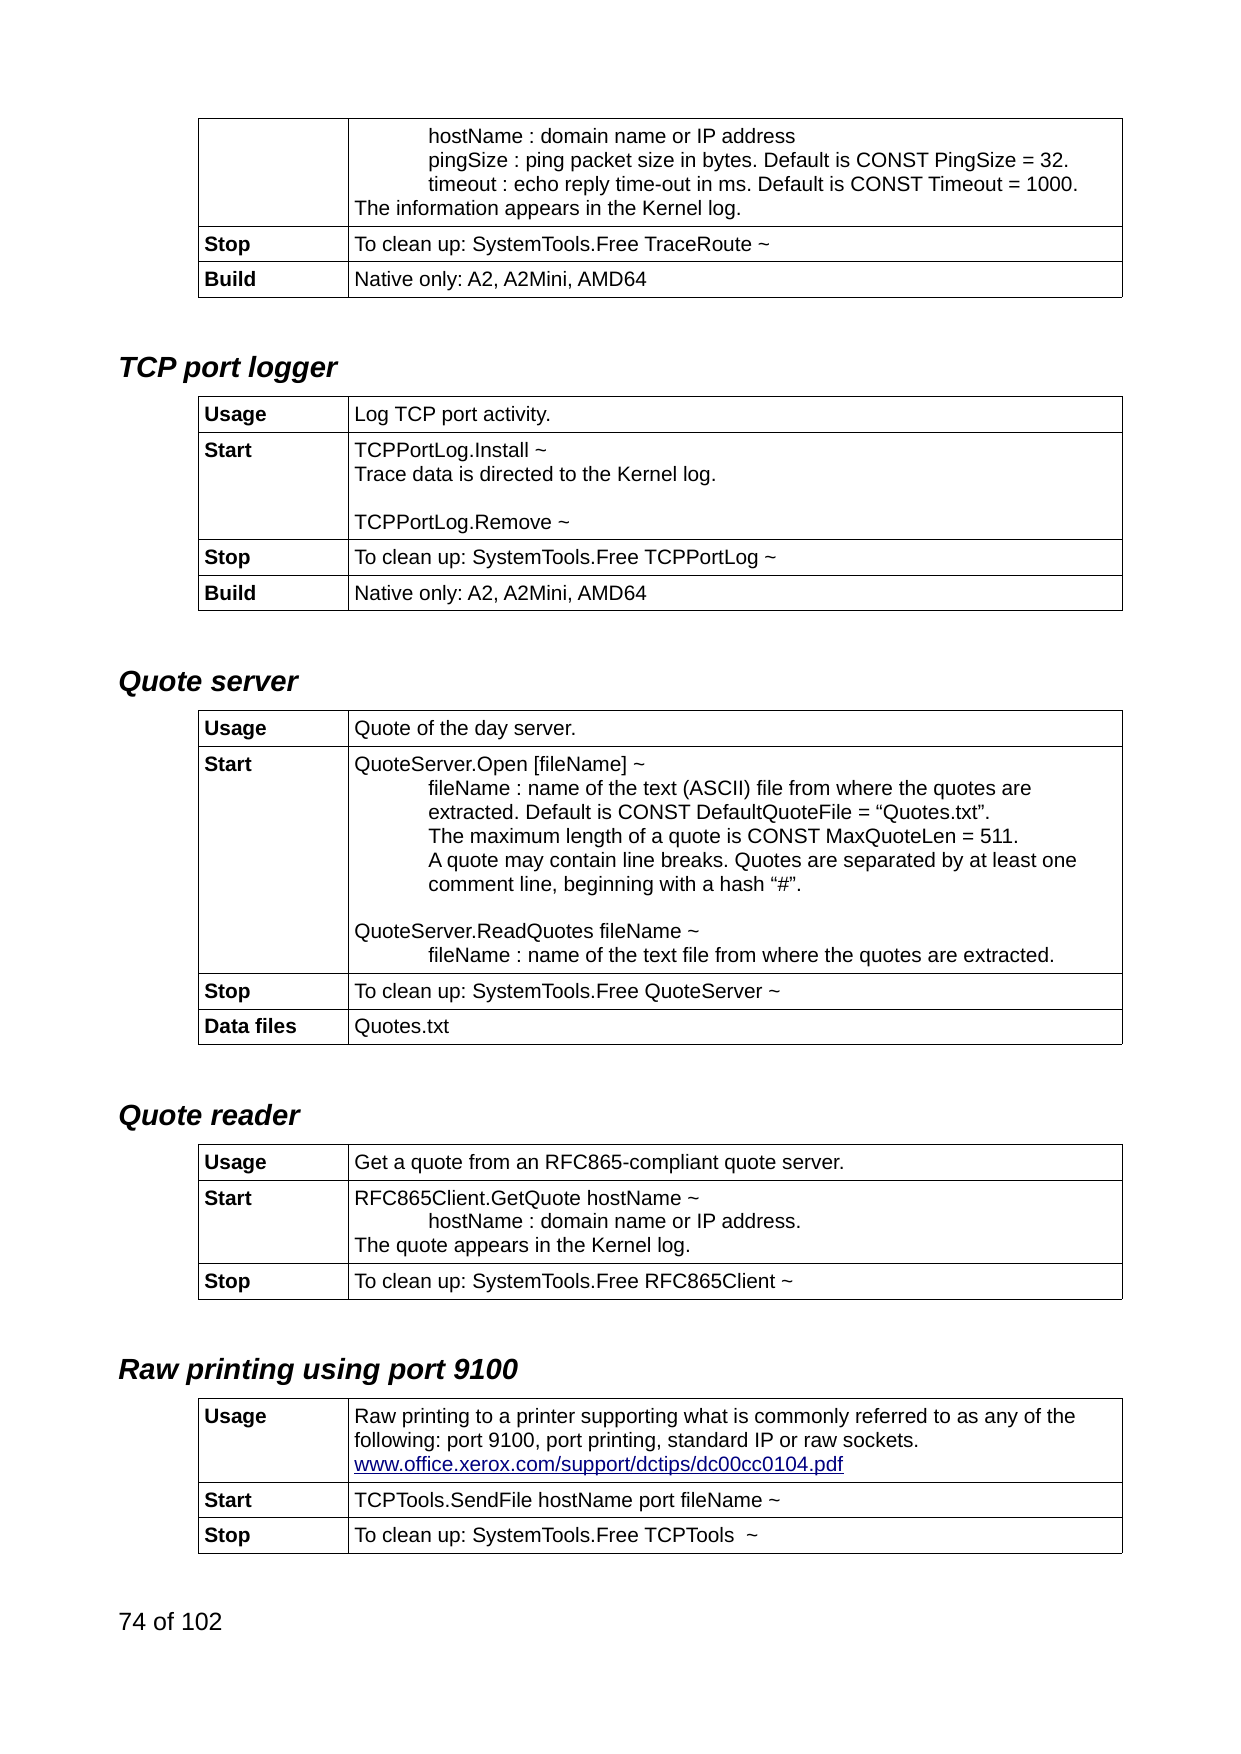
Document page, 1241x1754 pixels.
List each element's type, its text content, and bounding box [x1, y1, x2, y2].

table_cell Build [199, 262, 348, 297]
table_cell To clean up: SystemTools.Free RFC865Client ~ [349, 1264, 1122, 1298]
table_cell Native only: A2, A2Mini, AMD64 [349, 262, 1122, 297]
subtitle TCP port logger [118, 350, 1122, 384]
table_header Get a quote from an RFC865-compliant quote server. [349, 1145, 1122, 1179]
table_cell TCPPortLog.Install ~ Trace data is directed to the Kernel log. TCPPortLog.Remove ~ [349, 433, 1122, 539]
subtitle Quote reader [118, 1098, 1122, 1131]
table_cell Stop [199, 227, 348, 261]
table_cell [199, 119, 348, 226]
subtitle Raw printing using port 9100 [118, 1352, 1122, 1386]
table_cell To clean up: SystemTools.Free QuoteServer ~ [349, 974, 1122, 1008]
table_cell Stop [199, 974, 348, 1008]
table_cell Build [199, 576, 348, 610]
table_cell Native only: A2, A2Mini, AMD64 [349, 576, 1122, 610]
table_cell To clean up: SystemTools.Free TraceRoute ~ [349, 227, 1122, 261]
table_header Usage [199, 711, 348, 746]
table_header Log TCP port activity. [349, 397, 1122, 432]
table_header Raw printing to a printer supporting what is commonly referred to as any of the following: port 9100, port printing, standard IP or raw sockets. www.office.xerox.com/support/dctips/dc00cc0104.pdf [349, 1399, 1122, 1482]
table_cell Quotes.txt [349, 1010, 1122, 1044]
table_cell Start [199, 1181, 348, 1263]
table_cell Start [199, 433, 348, 539]
table_cell To clean up: SystemTools.Free TCPPortLog ~ [349, 540, 1122, 575]
table_cell QuoteServer.Open [fileName] ~ fileName : name of the text (ASCII) file from where the quotes are extracted. Default is CONST DefaultQuoteFile = “Quotes.txt”. The maximum length of a quote is CONST MaxQuoteLen = 511. A quote may contain line breaks. Quotes are separated by at least one comment line, beginning with a hash “#”. QuoteServer.ReadQuotes fileName ~ fileName : name of the text file from where the quotes are extracted. [349, 747, 1122, 973]
table_header Quote of the day server. [349, 711, 1122, 746]
table_cell TCPTools.SendFile hostName port fileName ~ [349, 1483, 1122, 1517]
table_cell Start [199, 747, 348, 973]
table_cell Data files [199, 1010, 348, 1044]
table_cell To clean up: SystemTools.Free TCPTools ~ [349, 1518, 1122, 1553]
table_cell hostName : domain name or IP address pingSize : ping packet size in bytes. Default is CONST PingSize = 32. timeout : echo reply time-out in ms. Default is CONST Timeout = 1000. The information appears in the Kernel log. [349, 119, 1122, 226]
table_header Usage [199, 1145, 348, 1179]
table_cell Stop [199, 540, 348, 575]
table_cell Stop [199, 1264, 348, 1298]
table_header Usage [199, 1399, 348, 1482]
table_cell RFC865Client.GetQuote hostName ~ hostName : domain name or IP address. The quote appears in the Kernel log. [349, 1181, 1122, 1263]
table_cell Start [199, 1483, 348, 1517]
table_cell Stop [199, 1518, 348, 1553]
subtitle Quote server [118, 664, 1122, 698]
table_header Usage [199, 397, 348, 432]
